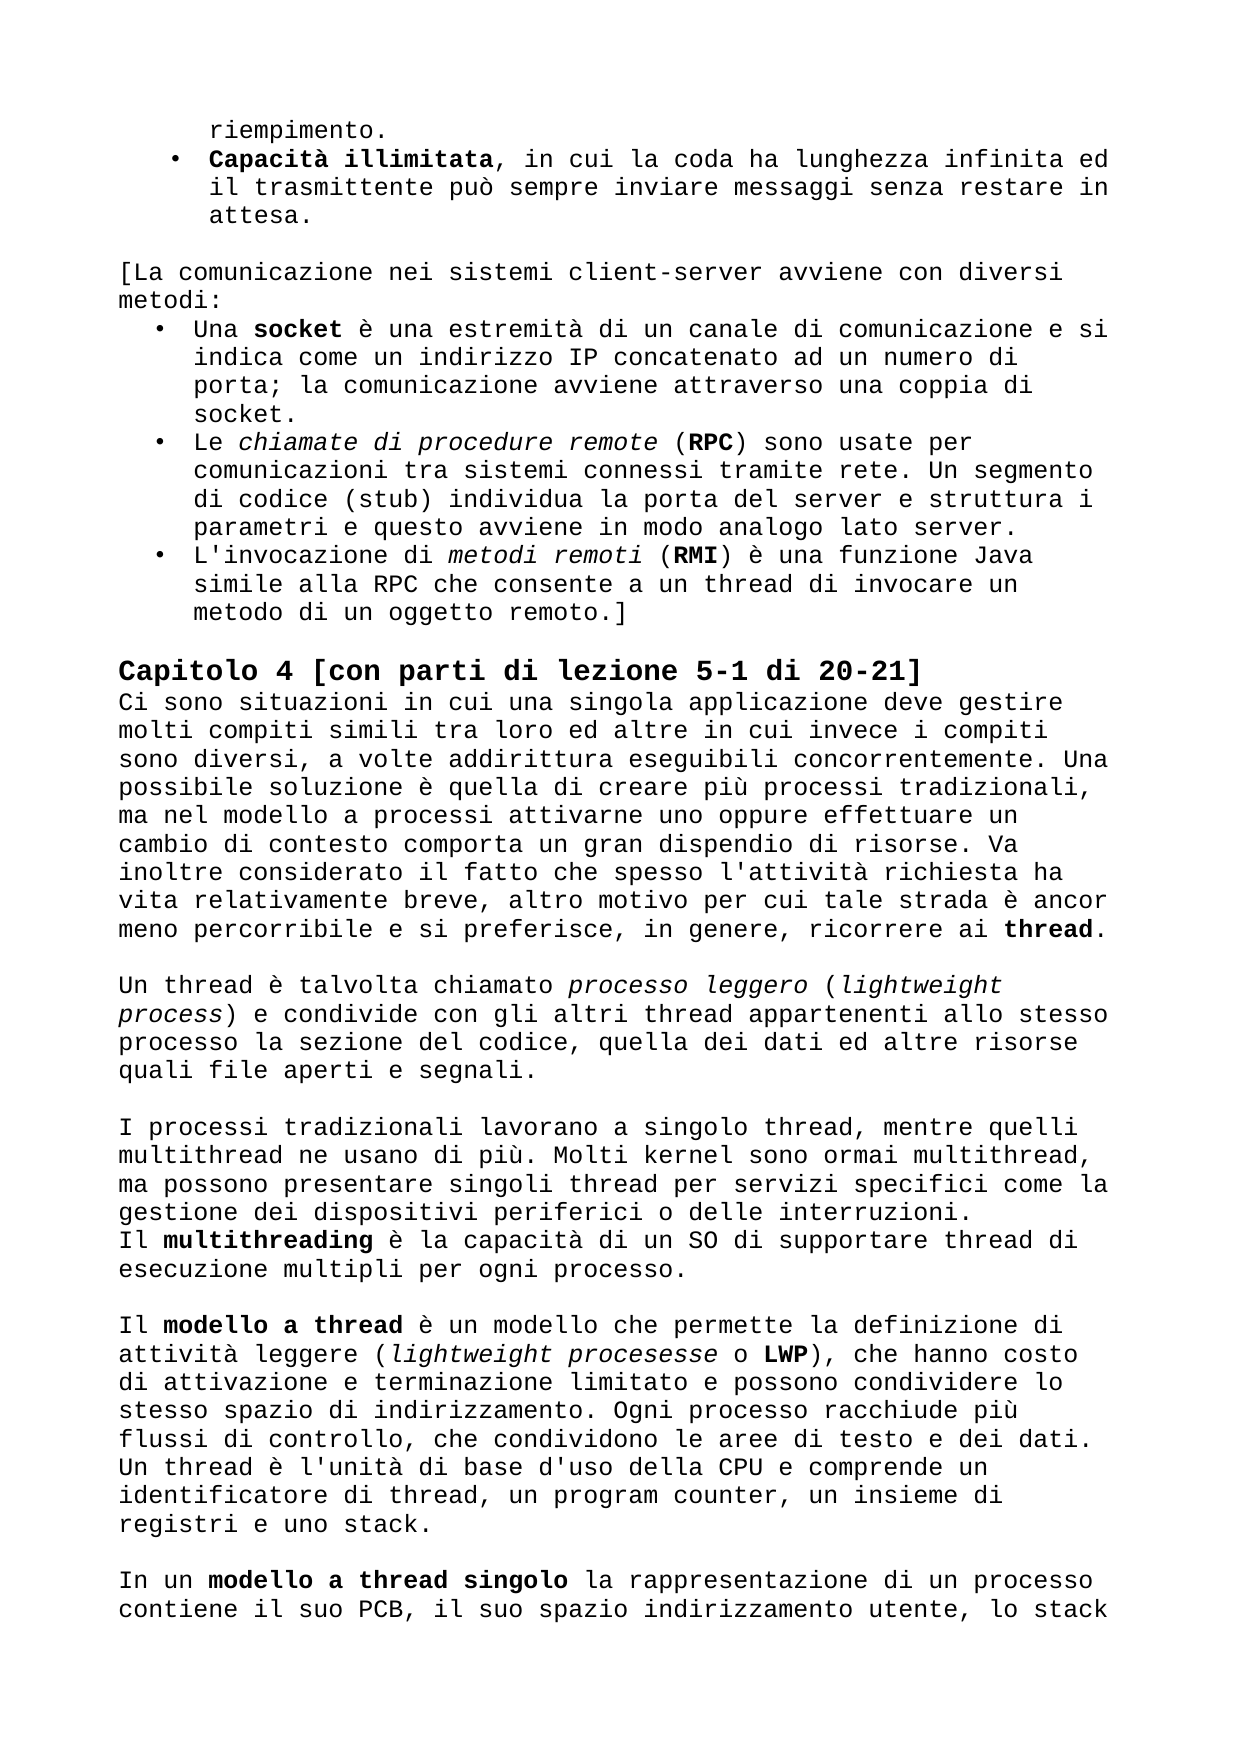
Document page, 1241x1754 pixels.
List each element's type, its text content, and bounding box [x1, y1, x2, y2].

text Il multithreading è la capacità di un SO di supportare thread di esecuzione multipli per ogni processo. [118, 1228, 1122, 1284]
list riempimento. [171, 118, 1122, 146]
text I processi tradizionali lavorano a singolo thread, mentre quelli multithread ne usano di più. Molti kernel sono ormai multithread, ma possono presentare singoli thread per servizi specifici come la gestione dei dispositivi periferici o delle interruzioni. [118, 1114, 1122, 1228]
text Un thread è talvolta chiamato processo leggero (lightweight process) e condivide con gli altri thread appartenenti allo stesso processo la sezione del codice, quella dei dati ed altre risorse quali file aperti e segnali. [118, 973, 1122, 1086]
list Una socket è una estremità di un canale di comunicazione e si indica come un indirizzo IP concatenato ad un numero di porta; la comunicazione avviene attraverso una coppia di socket. [156, 316, 1122, 430]
list Le chiamate di procedure remote (RPC) sono usate per comunicazioni tra sistemi connessi tramite rete. Un segmento di codice (stub) individua la porta del server e struttura i parametri e questo avviene in modo analogo lato server. [156, 430, 1122, 543]
text Ci sono situazioni in cui una singola applicazione deve gestire molti compiti simili tra loro ed altre in cui invece i compiti sono diversi, a volte addirittura eseguibili concorrentemente. Una possibile soluzione è quella di creare più processi tradizionali, ma nel modello a processi attivarne uno oppure effettuare un cambio di contesto comporta un gran dispendio di risorse. Va inoltre considerato il fatto che spesso l'attività richiesta ha vita relativamente breve, altro motivo per cui tale strada è ancor meno percorribile e si preferisce, in genere, ricorrere ai thread. [118, 689, 1122, 944]
text In un modello a thread singolo la rappresentazione di un processo contiene il suo PCB, il suo spazio indirizzamento utente, lo stack [118, 1568, 1122, 1624]
text [La comunicazione nei sistemi client-server avviene con diversi metodi: [118, 260, 1122, 316]
text Il modello a thread è un modello che permette la definizione di attività leggere (lightweight procesesse o LWP), che hanno costo di attivazione e terminazione limitato e possono condividere lo stesso spazio di indirizzamento. Ogni processo racchiude più flussi di controllo, che condividono le aree di testo e dei dati. Un thread è l'unità di base d'uso della CPU e comprende un identificatore di thread, un program counter, un insieme di registri e uno stack. [118, 1313, 1122, 1539]
list L'invocazione di metodi remoti (RMI) è una funzione Java simile alla RPC che consente a un thread di invocare un metodo di un oggetto remoto.] [156, 543, 1122, 628]
text Capitolo 4 [con parti di lezione 5-1 di 20-21] [118, 656, 1122, 689]
list Capacità illimitata, in cui la coda ha lunghezza infinita ed il trasmittente può sempre inviare messaggi senza restare in attesa. [171, 146, 1122, 231]
